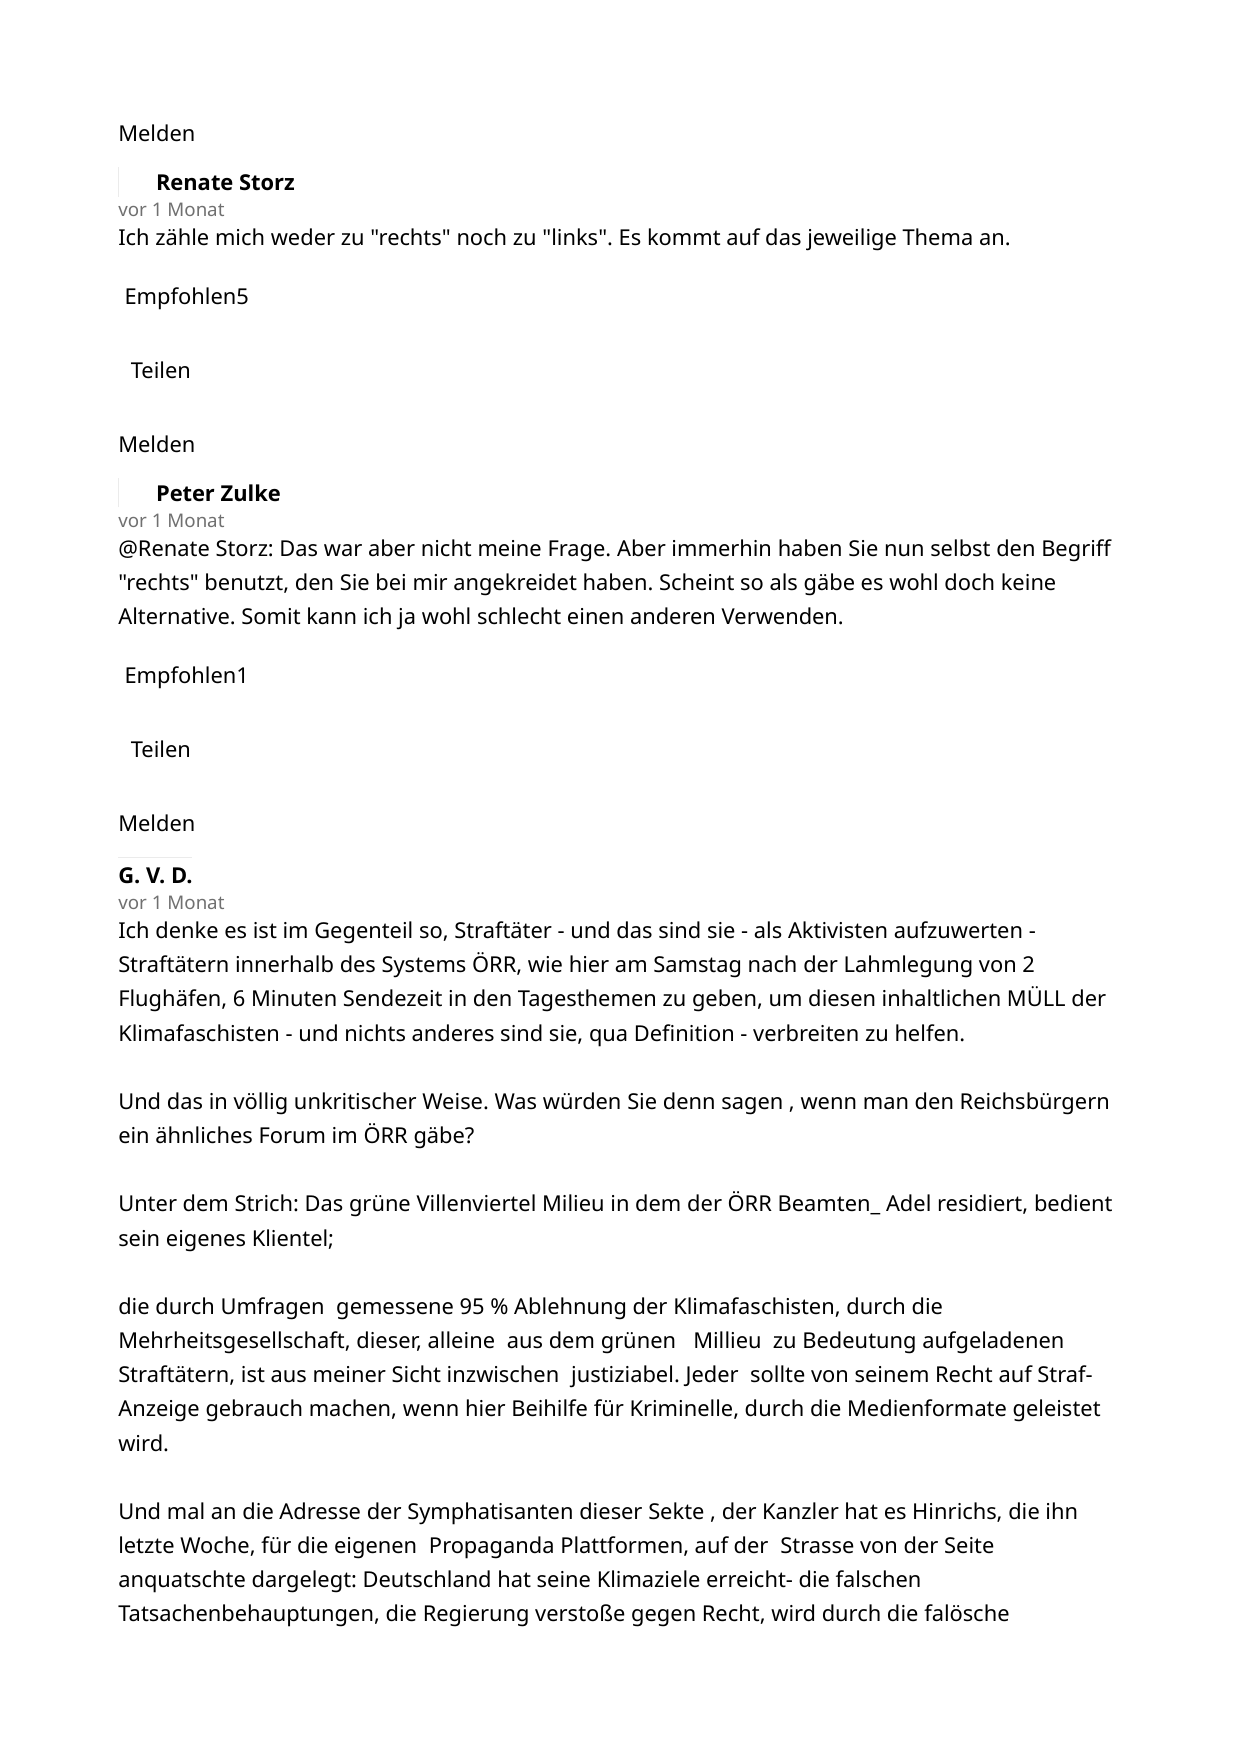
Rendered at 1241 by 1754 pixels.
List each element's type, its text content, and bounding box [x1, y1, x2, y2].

text Teilen [131, 734, 1122, 764]
text G. V. D. [118, 857, 1109, 889]
text Empfohlen1 [124, 660, 1122, 690]
text vor 1 Monat [118, 507, 1122, 533]
text Ich zähle mich weder zu "rechts" noch zu "links". Es kommt auf das jeweilige Thema an. [118, 222, 1122, 252]
text Renate Storz [119, 167, 1109, 197]
text Melden [118, 118, 1122, 148]
text Empfohlen5 [124, 281, 1122, 311]
text vor 1 Monat [118, 889, 1122, 915]
text Melden [118, 808, 1122, 838]
text Teilen [131, 355, 1122, 385]
text Peter Zulke [119, 478, 1109, 507]
text Melden [118, 429, 1122, 459]
text Ich denke es ist im Gegenteil so, Straftäter - und das sind sie - als Aktivisten aufzuwerten - Straftätern innerhalb des Systems ÖRR, wie hier am Samstag nach der Lahmlegung von 2 Flughäfen, 6 Minuten Sendezeit in den Tagesthemen zu geben, um diesen inhaltlichen MÜLL der Klimafaschisten - und nichts anderes sind sie, qua Definition - verbreiten zu helfen. Und das in völlig unkritischer Weise. Was würden Sie denn sagen , wenn man den Reichsbürgern ein ähnliches Forum im ÖRR gäbe? Unter dem Strich: Das grüne Villenviertel Milieu in dem der ÖRR Beamten_ Adel residiert, bedient sein eigenes Klientel; die durch Umfragen gemessene 95 % Ablehnung der Klimafaschisten, durch die Mehrheitsgesellschaft, dieser, alleine aus dem grünen Millieu zu Bedeutung aufgeladenen Straftätern, ist aus meiner Sicht inzwischen justiziabel. Jeder sollte von seinem Recht auf Straf-Anzeige gebrauch machen, wenn hier Beihilfe für Kriminelle, durch die Medienformate geleistet wird. Und mal an die Adresse der Symphatisanten dieser Sekte , der Kanzler hat es Hinrichs, die ihn letzte Woche, für die eigenen Propaganda Plattformen, auf der Strasse von der Seite anquatschte dargelegt: Deutschland hat seine Klimaziele erreicht- die falschen Tatsachenbehauptungen, die Regierung verstoße gegen Recht, wird durch die falösche [118, 915, 1122, 1628]
text vor 1 Monat [118, 197, 1122, 222]
text @Renate Storz: Das war aber nicht meine Frage. Aber immerhin haben Sie nun selbst den Begriff "rechts" benutzt, den Sie bei mir angekreidet haben. Scheint so als gäbe es wohl doch keine Alternative. Somit kann ich ja wohl schlecht einen anderen Verwenden. [118, 533, 1122, 631]
